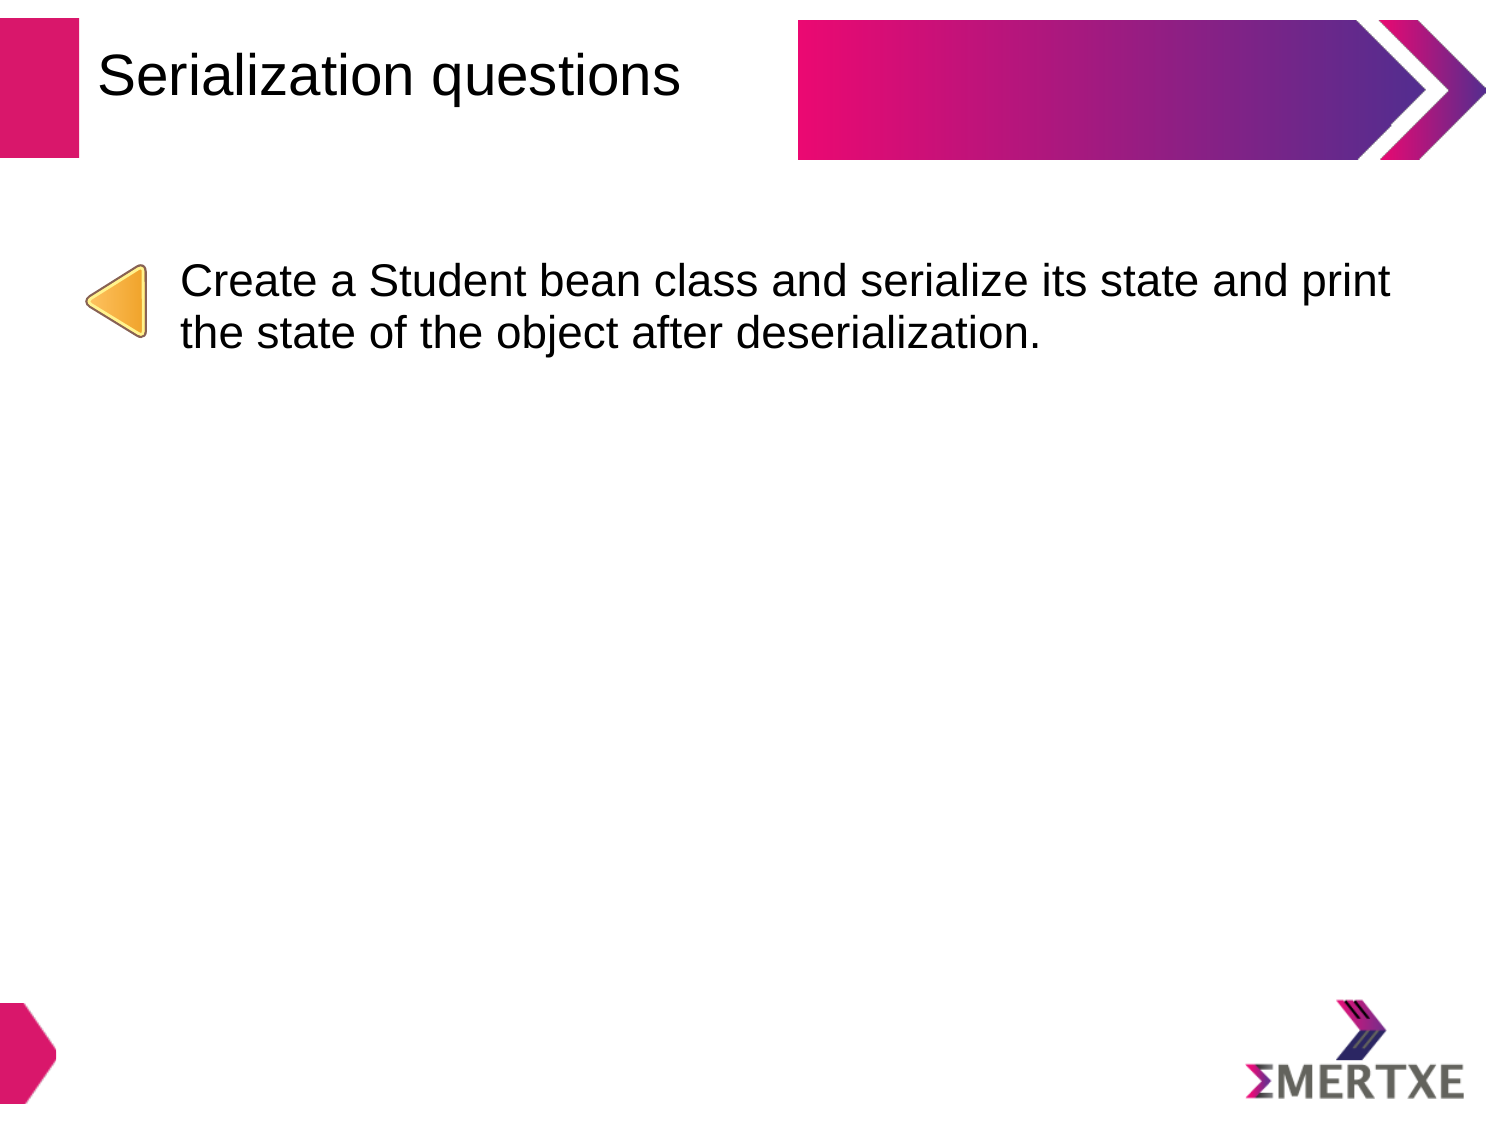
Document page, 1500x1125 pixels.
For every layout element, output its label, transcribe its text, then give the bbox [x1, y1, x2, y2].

picture [798, 20, 1486, 160]
picture [82, 260, 151, 343]
picture [1245, 996, 1465, 1099]
text_box Create a Student bean class and serialize its state and print the state of the object after deserialization. [165, 248, 1453, 408]
text_box Serialization questions [82, 35, 768, 158]
